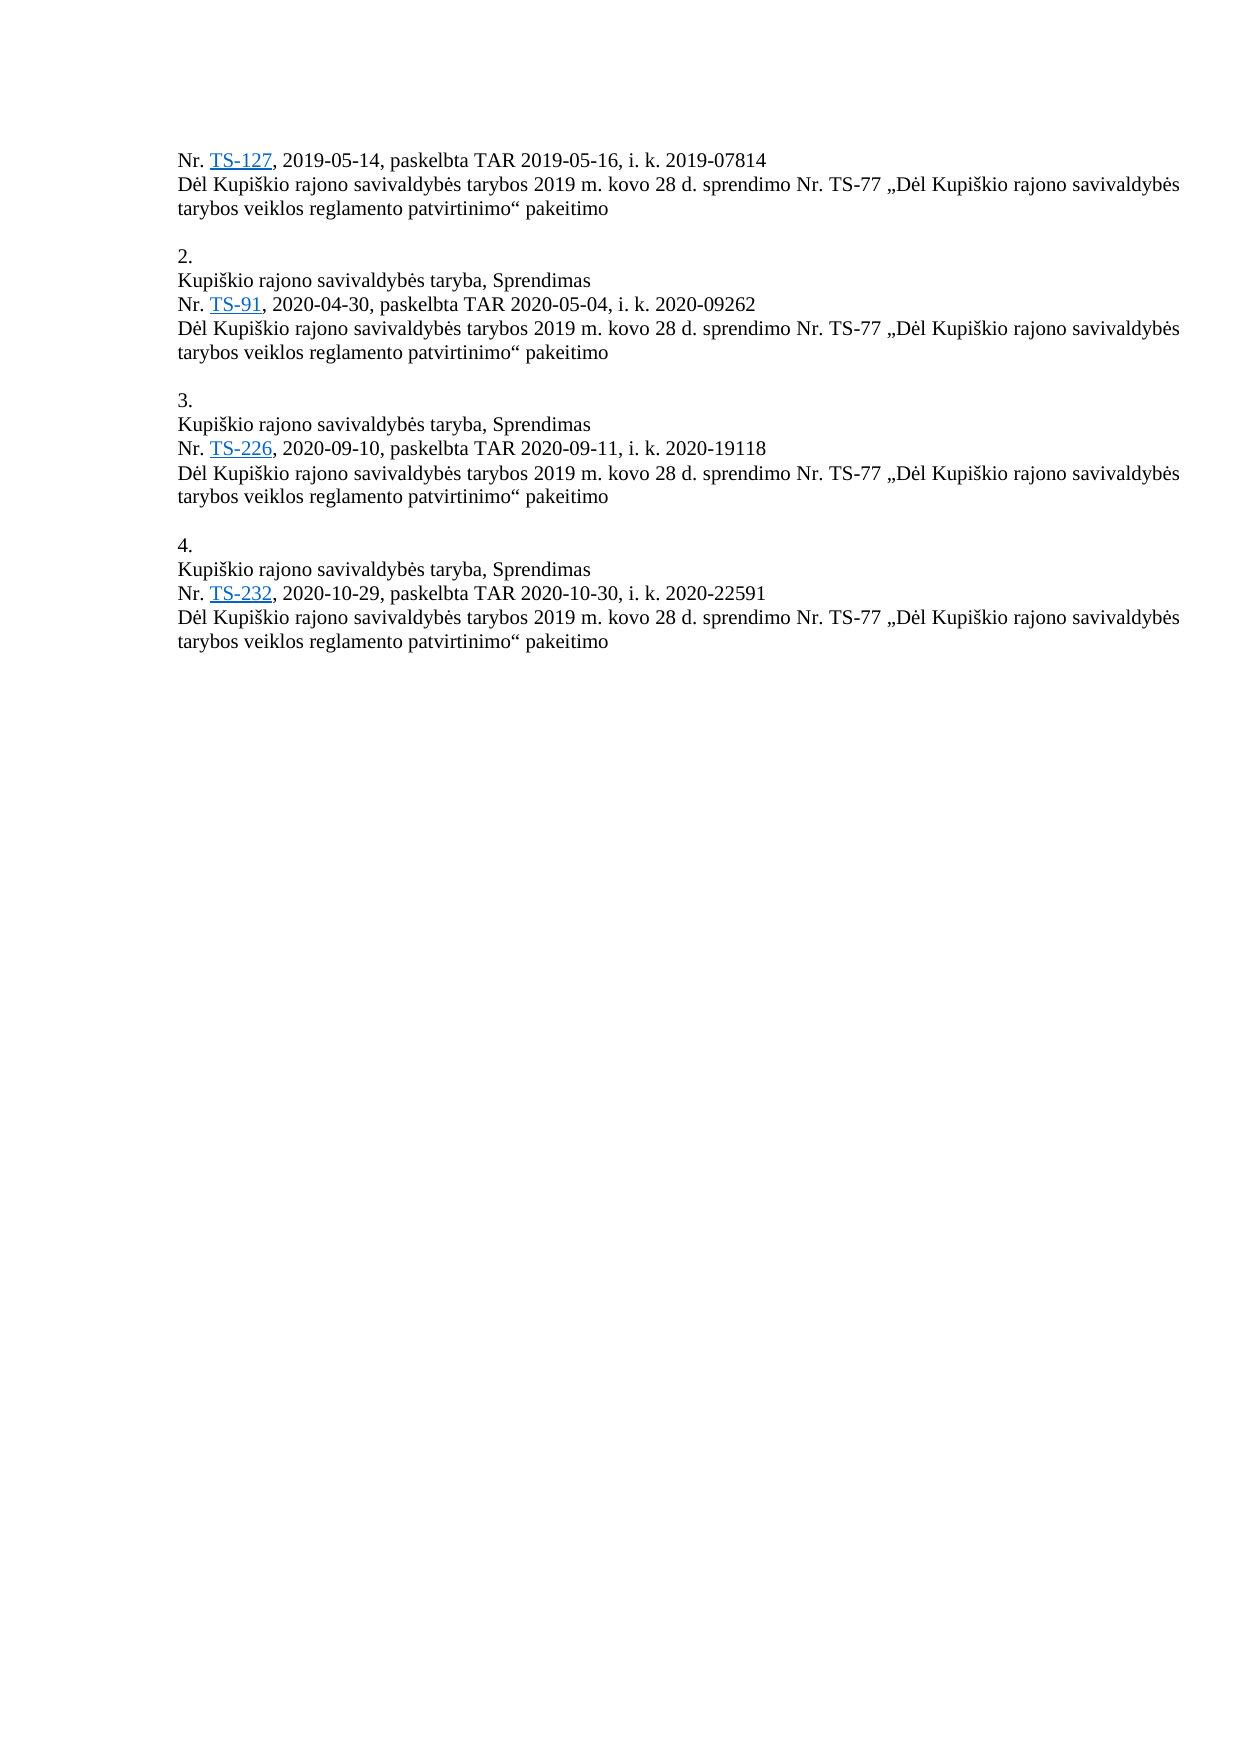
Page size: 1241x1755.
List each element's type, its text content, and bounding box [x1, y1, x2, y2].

text Dėl Kupiškio rajono savivaldybės tarybos 2019 m. kovo 28 d. sprendimo Nr. TS-77 „Dėl Kupiškio rajono savivaldybės tarybos veiklos reglamento patvirtinimo“ pakeitimo [177, 460, 1181, 508]
text Nr. TS-226, 2020-09-10, paskelbta TAR 2020-09-11, i. k. 2020-19118 [177, 436, 1181, 460]
text Dėl Kupiškio rajono savivaldybės tarybos 2019 m. kovo 28 d. sprendimo Nr. TS-77 „Dėl Kupiškio rajono savivaldybės tarybos veiklos reglamento patvirtinimo“ pakeitimo [177, 172, 1181, 220]
text Kupiškio rajono savivaldybės taryba, Sprendimas [177, 412, 1181, 436]
text 3. [177, 388, 1181, 412]
text Kupiškio rajono savivaldybės taryba, Sprendimas [177, 557, 1181, 581]
text Nr. TS-232, 2020-10-29, paskelbta TAR 2020-10-30, i. k. 2020-22591 [177, 581, 1181, 605]
text Kupiškio rajono savivaldybės taryba, Sprendimas [177, 268, 1181, 292]
text Nr. TS-127, 2019-05-14, paskelbta TAR 2019-05-16, i. k. 2019-07814 [177, 148, 1181, 172]
text Dėl Kupiškio rajono savivaldybės tarybos 2019 m. kovo 28 d. sprendimo Nr. TS-77 „Dėl Kupiškio rajono savivaldybės tarybos veiklos reglamento patvirtinimo“ pakeitimo [177, 605, 1181, 653]
text Dėl Kupiškio rajono savivaldybės tarybos 2019 m. kovo 28 d. sprendimo Nr. TS-77 „Dėl Kupiškio rajono savivaldybės tarybos veiklos reglamento patvirtinimo“ pakeitimo [177, 316, 1181, 364]
text Nr. TS-91, 2020-04-30, paskelbta TAR 2020-05-04, i. k. 2020-09262 [177, 292, 1181, 316]
text 4. [177, 533, 1181, 557]
text 2. [177, 244, 1181, 268]
